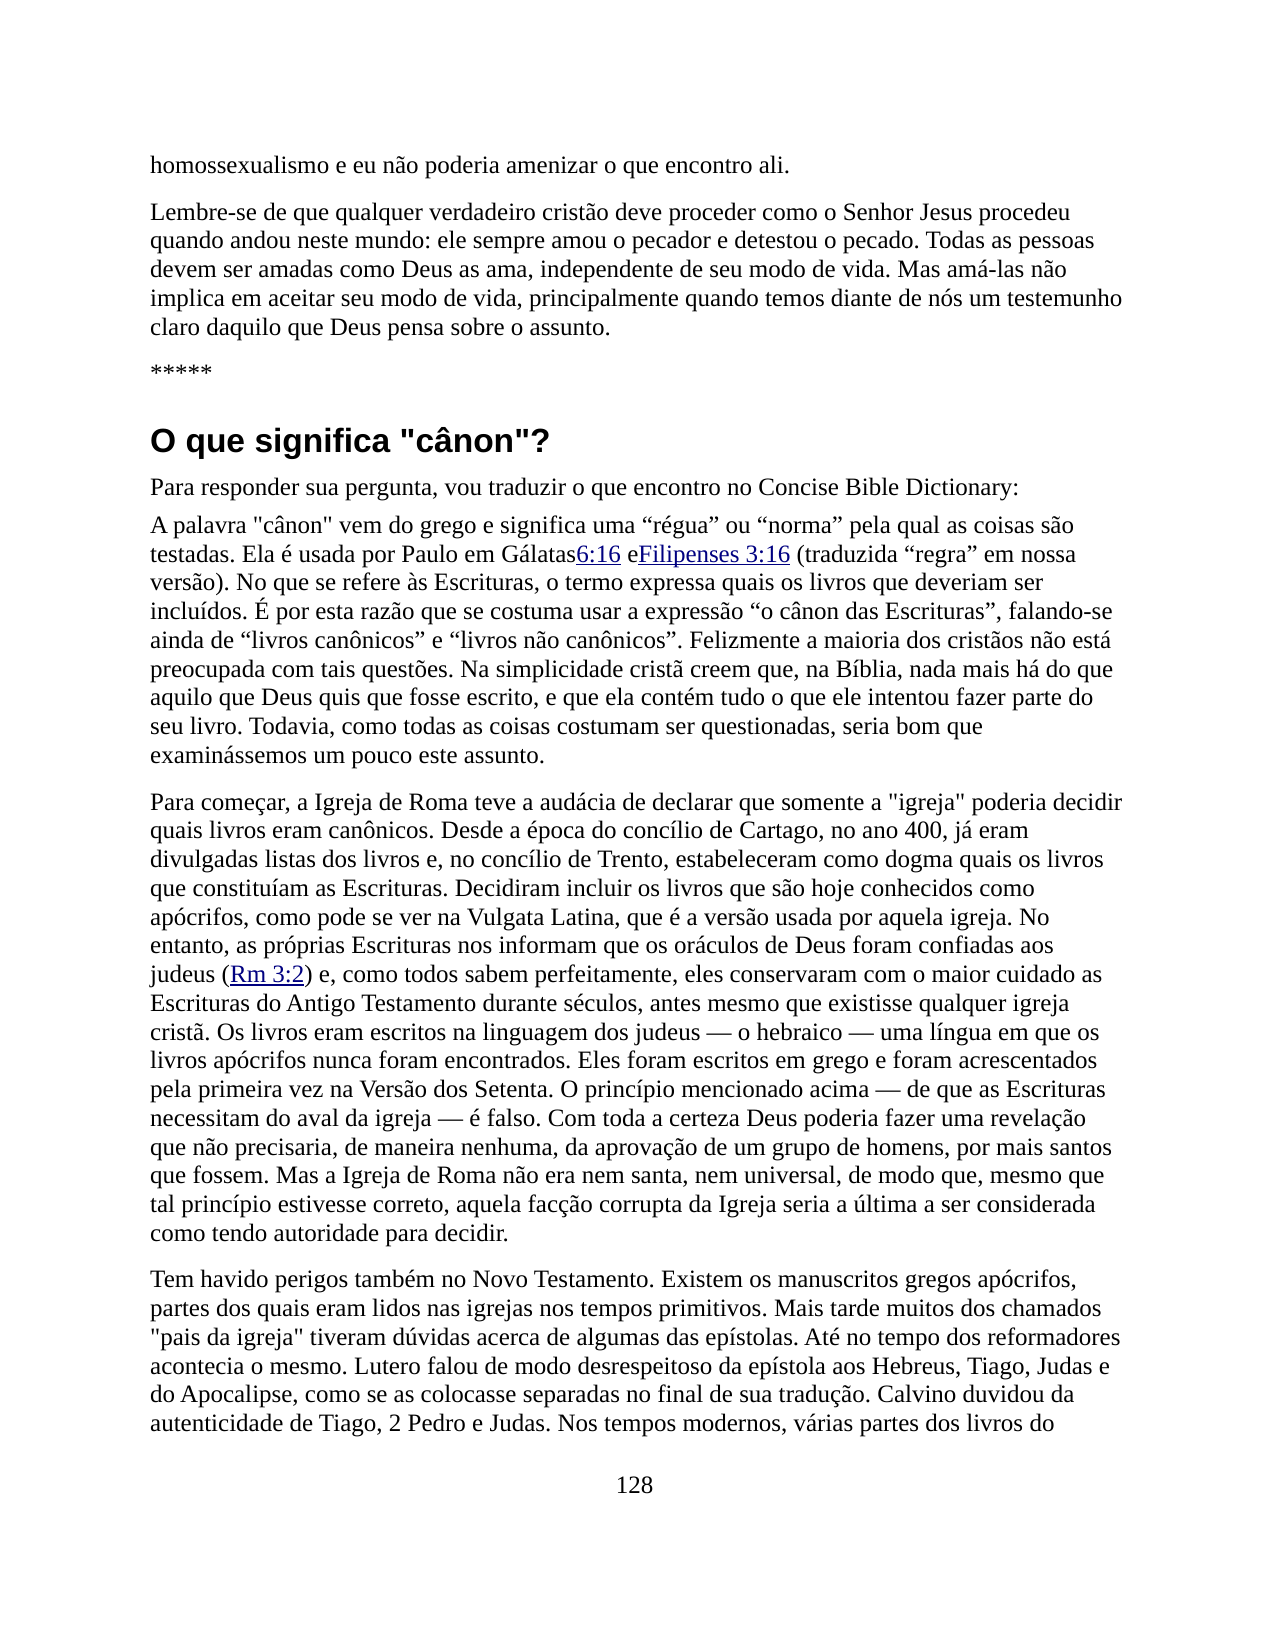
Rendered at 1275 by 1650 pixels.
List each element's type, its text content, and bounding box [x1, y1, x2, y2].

text Para começar, a Igreja de Roma teve a audácia de declarar que somente a "igreja" poderia decidir quais livros eram canônicos. Desde a época do concílio de Cartago, no ano 400, já eram divulgadas listas dos livros e, no concílio de Trento, estabeleceram como dogma quais os livros que constituíam as Escrituras. Decidiram incluir os livros que são hoje conhecidos como apócrifos, como pode se ver na Vulgata Latina, que é a versão usada por aquela igreja. No entanto, as próprias Escrituras nos informam que os oráculos de Deus foram confiadas aos judeus (Rm 3:2) e, como todos sabem perfeitamente, eles conservaram com o maior cuidado as Escrituras do Antigo Testamento durante séculos, antes mesmo que existisse qualquer igreja cristã. Os livros eram escritos na linguagem dos judeus — o hebraico — uma língua em que os livros apócrifos nunca foram encontrados. Eles foram escritos em grego e foram acrescentados pela primeira vez na Versão dos Setenta. O princípio mencionado acima — de que as Escrituras necessitam do aval da igreja — é falso. Com toda a certeza Deus poderia fazer uma revelação que não precisaria, de maneira nenhuma, da aprovação de um grupo de homens, por mais santos que fossem. Mas a Igreja de Roma não era nem santa, nem universal, de modo que, mesmo que tal princípio estivesse correto, aquela facção corrupta da Igreja seria a última a ser considerada como tendo autoridade para decidir. [150, 787, 1125, 1247]
text Tem havido perigos também no Novo Testamento. Existem os manuscritos gregos apócrifos, partes dos quais eram lidos nas igrejas nos tempos primitivos. Mais tarde muitos dos chamados "pais da igreja" tiveram dúvidas acerca de algumas das epístolas. Até no tempo dos reformadores acontecia o mesmo. Lutero falou de modo desrespeitoso da epístola aos Hebreus, Tiago, Judas e do Apocalipse, como se as colocasse separadas no final de sua tradução. Calvino duvidou da autenticidade de Tiago, 2 Pedro e Judas. Nos tempos modernos, várias partes dos livros do [150, 1264, 1125, 1437]
text A palavra "cânon" vem do grego e significa uma “régua” ou “norma” pela qual as coisas são testadas. Ela é usada por Paulo em Gálatas6:16 eFilipenses 3:16 (traduzida “regra” em nossa versão). No que se refere às Escrituras, o termo expressa quais os livros que deveriam ser incluídos. É por esta razão que se costuma usar a expressão “o cânon das Escrituras”, falando-se ainda de “livros canônicos” e “livros não canônicos”. Felizmente a maioria dos cristãos não está preocupada com tais questões. Na simplicidade cristã creem que, na Bíblia, nada mais há do que aquilo que Deus quis que fosse escrito, e que ela contém tudo o que ele intentou fazer parte do seu livro. Todavia, como todas as coisas costumam ser questionadas, seria bom que examinássemos um pouco este assunto. [150, 510, 1125, 769]
text Para responder sua pergunta, vou traduzir o que encontro no Concise Bible Dictionary: [150, 472, 1125, 501]
subtitle O que significa "cânon"? [150, 421, 1125, 460]
text homossexualismo e eu não poderia amenizar o que encontro ali. [150, 150, 1125, 179]
text Lembre-se de que qualquer verdadeiro cristão deve proceder como o Senhor Jesus procedeu quando andou neste mundo: ele sempre amou o pecador e detestou o pecado. Todas as pessoas devem ser amadas como Deus as ama, independente de seu modo de vida. Mas amá-las não implica em aceitar seu modo de vida, principalmente quando temos diante de nós um testemunho claro daquilo que Deus pensa sobre o assunto. [150, 197, 1125, 340]
text ***** [150, 358, 1125, 387]
